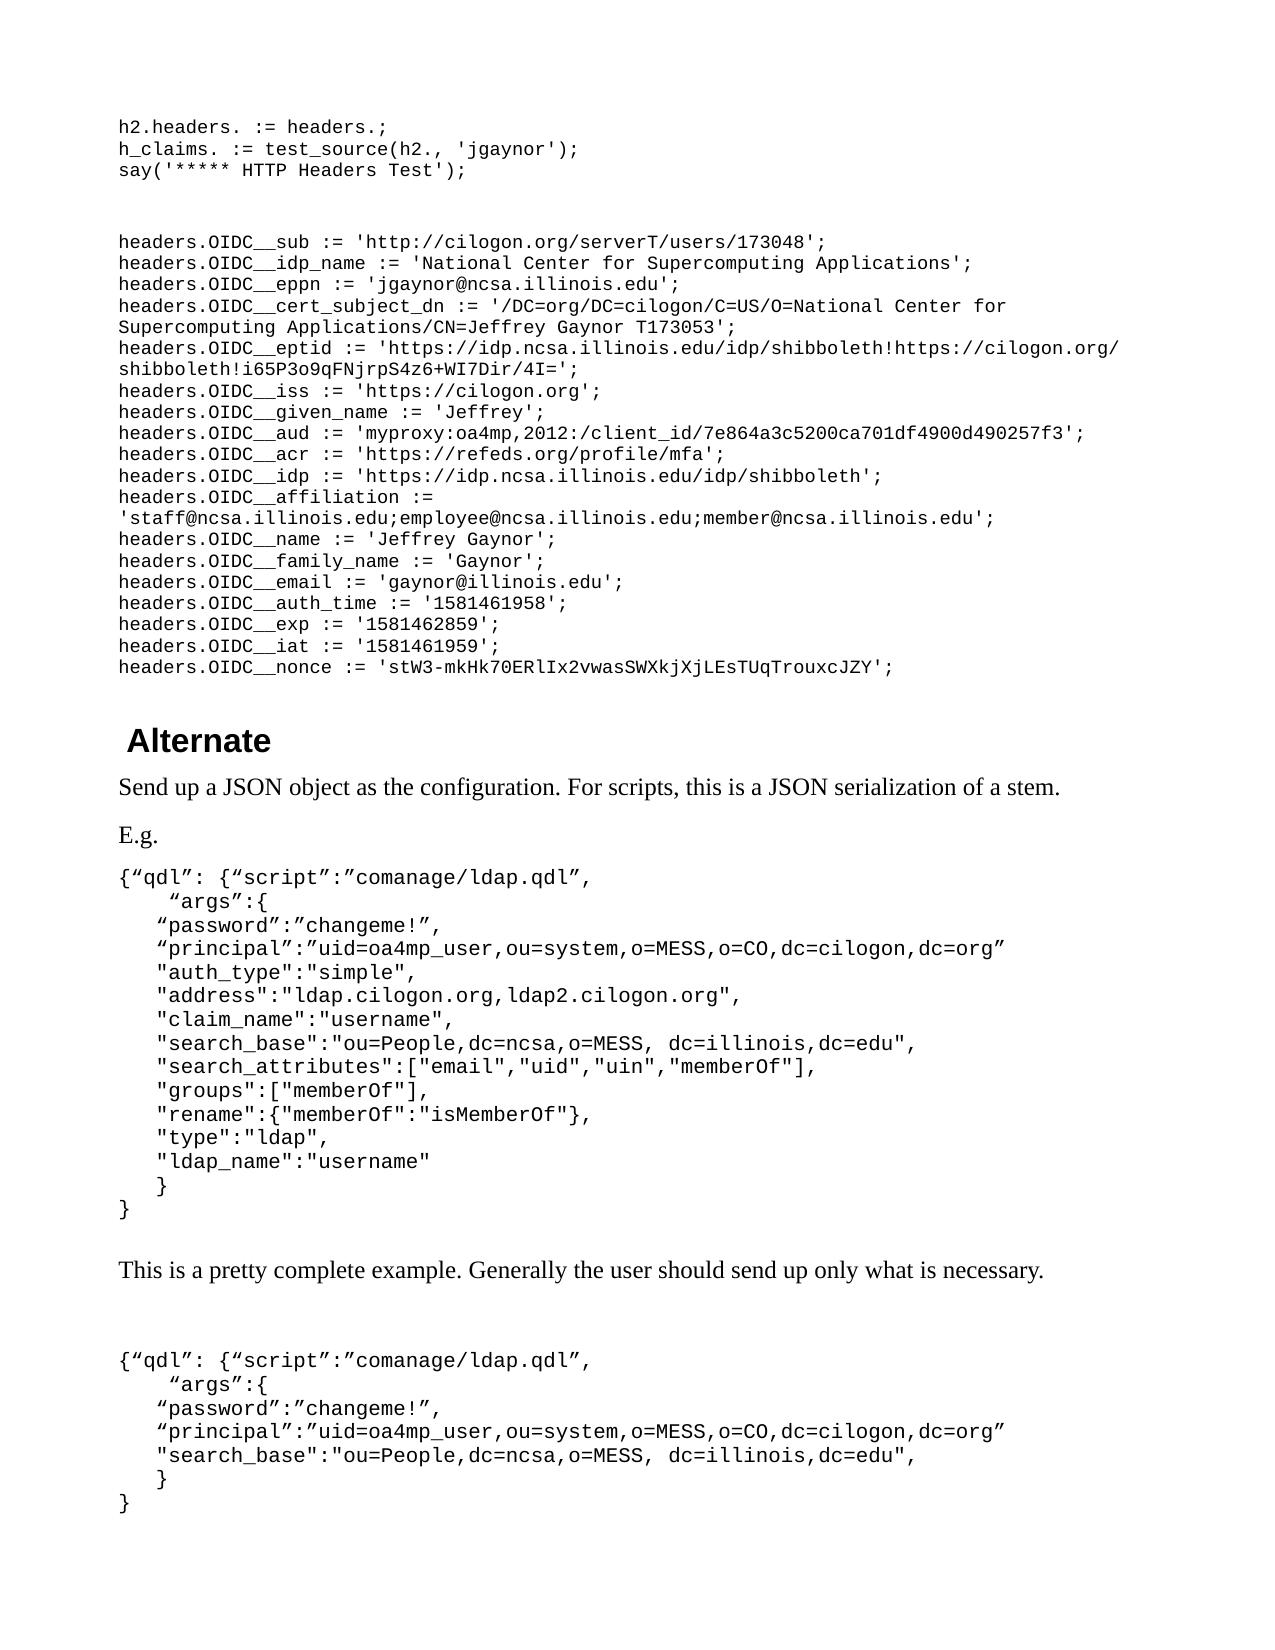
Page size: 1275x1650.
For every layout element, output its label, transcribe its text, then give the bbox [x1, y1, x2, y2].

text headers.OIDC__exp := '1581462859'; [118, 615, 1157, 636]
text Send up a JSON object as the configuration. For scripts, this is a JSON serialization of a stem. [118, 772, 1157, 801]
text headers.OIDC__eppn := 'jgaynor@ncsa.illinois.edu'; [118, 275, 1157, 296]
text "auth_type":"simple", "address":"ldap.cilogon.org,ldap2.cilogon.org", "claim_name":"username", "search_base":"ou=People,dc=ncsa,o=MESS, dc=illinois,dc=edu", "search_attributes":["email","uid","uin","memberOf"], [118, 962, 1157, 1080]
text “args”:{ [118, 1374, 1157, 1397]
text "groups":["memberOf"], "rename":{"memberOf":"isMemberOf"}, "type":"ldap", "ldap_name":"username" [118, 1080, 1157, 1175]
text {“qdl”: {“script”:”comanage/ldap.qdl”, [118, 1350, 1157, 1374]
text h_claims. := test_source(h2., 'jgaynor'); [118, 139, 1157, 161]
subtitle Alternate [118, 721, 1157, 759]
text “principal”:”uid=oa4mp_user,ou=system,o=MESS,o=CO,dc=cilogon,dc=org” [118, 1421, 1157, 1445]
text This is a pretty complete example. Generally the user should send up only what is necessary. [118, 1222, 1157, 1284]
text headers.OIDC__email := 'gaynor@illinois.edu'; [118, 573, 1157, 594]
text headers.OIDC__family_name := 'Gaynor'; [118, 551, 1157, 573]
text headers.OIDC__eptid := 'https://idp.ncsa.illinois.edu/idp/shibboleth!https://cilogon.org/shibboleth!i65P3o9qFNjrpS4z6+WI7Dir/4I='; [118, 339, 1157, 381]
text headers.OIDC__cert_subject_dn := '/DC=org/DC=cilogon/C=US/O=National Center for Supercomputing Applications/CN=Jeffrey Gaynor T173053'; [118, 296, 1157, 339]
text “password”:”changeme!”, [118, 914, 1157, 938]
text "search_base":"ou=People,dc=ncsa,o=MESS, dc=illinois,dc=edu", } [118, 1445, 1157, 1492]
text say('***** HTTP Headers Test'); [118, 161, 1157, 182]
text headers.OIDC__given_name := 'Jeffrey'; [118, 403, 1157, 424]
text headers.OIDC__aud := 'myproxy:oa4mp,2012:/client_id/7e864a3c5200ca701df4900d490257f3'; [118, 424, 1157, 445]
text headers.OIDC__auth_time := '1581461958'; [118, 594, 1157, 615]
text E.g. [118, 820, 1157, 848]
text headers.OIDC__idp_name := 'National Center for Supercomputing Applications'; [118, 254, 1157, 275]
text headers.OIDC__idp := 'https://idp.ncsa.illinois.edu/idp/shibboleth'; [118, 466, 1157, 488]
text headers.OIDC__name := 'Jeffrey Gaynor'; [118, 530, 1157, 551]
text “password”:”changeme!”, [118, 1397, 1157, 1421]
text } [118, 1198, 1157, 1222]
text headers.OIDC__affiliation := 'staff@ncsa.illinois.edu;employee@ncsa.illinois.edu;member@ncsa.illinois.edu'; [118, 488, 1157, 530]
text headers.OIDC__iat := '1581461959'; [118, 636, 1157, 658]
text headers.OIDC__iss := 'https://cilogon.org'; [118, 381, 1157, 403]
text } [118, 1175, 1157, 1198]
text headers.OIDC__sub := 'http://cilogon.org/serverT/users/173048'; [118, 233, 1157, 254]
text “principal”:”uid=oa4mp_user,ou=system,o=MESS,o=CO,dc=cilogon,dc=org” [118, 938, 1157, 962]
text headers.OIDC__acr := 'https://refeds.org/profile/mfa'; [118, 445, 1157, 466]
text {“qdl”: {“script”:”comanage/ldap.qdl”, [118, 867, 1157, 891]
text headers.OIDC__nonce := 'stW3-mkHk70ERlIx2vwasSWXkjXjLEsTUqTrouxcJZY'; [118, 658, 1157, 679]
text } [118, 1492, 1157, 1516]
text h2.headers. := headers.; [118, 118, 1157, 139]
text “args”:{ [118, 891, 1157, 914]
